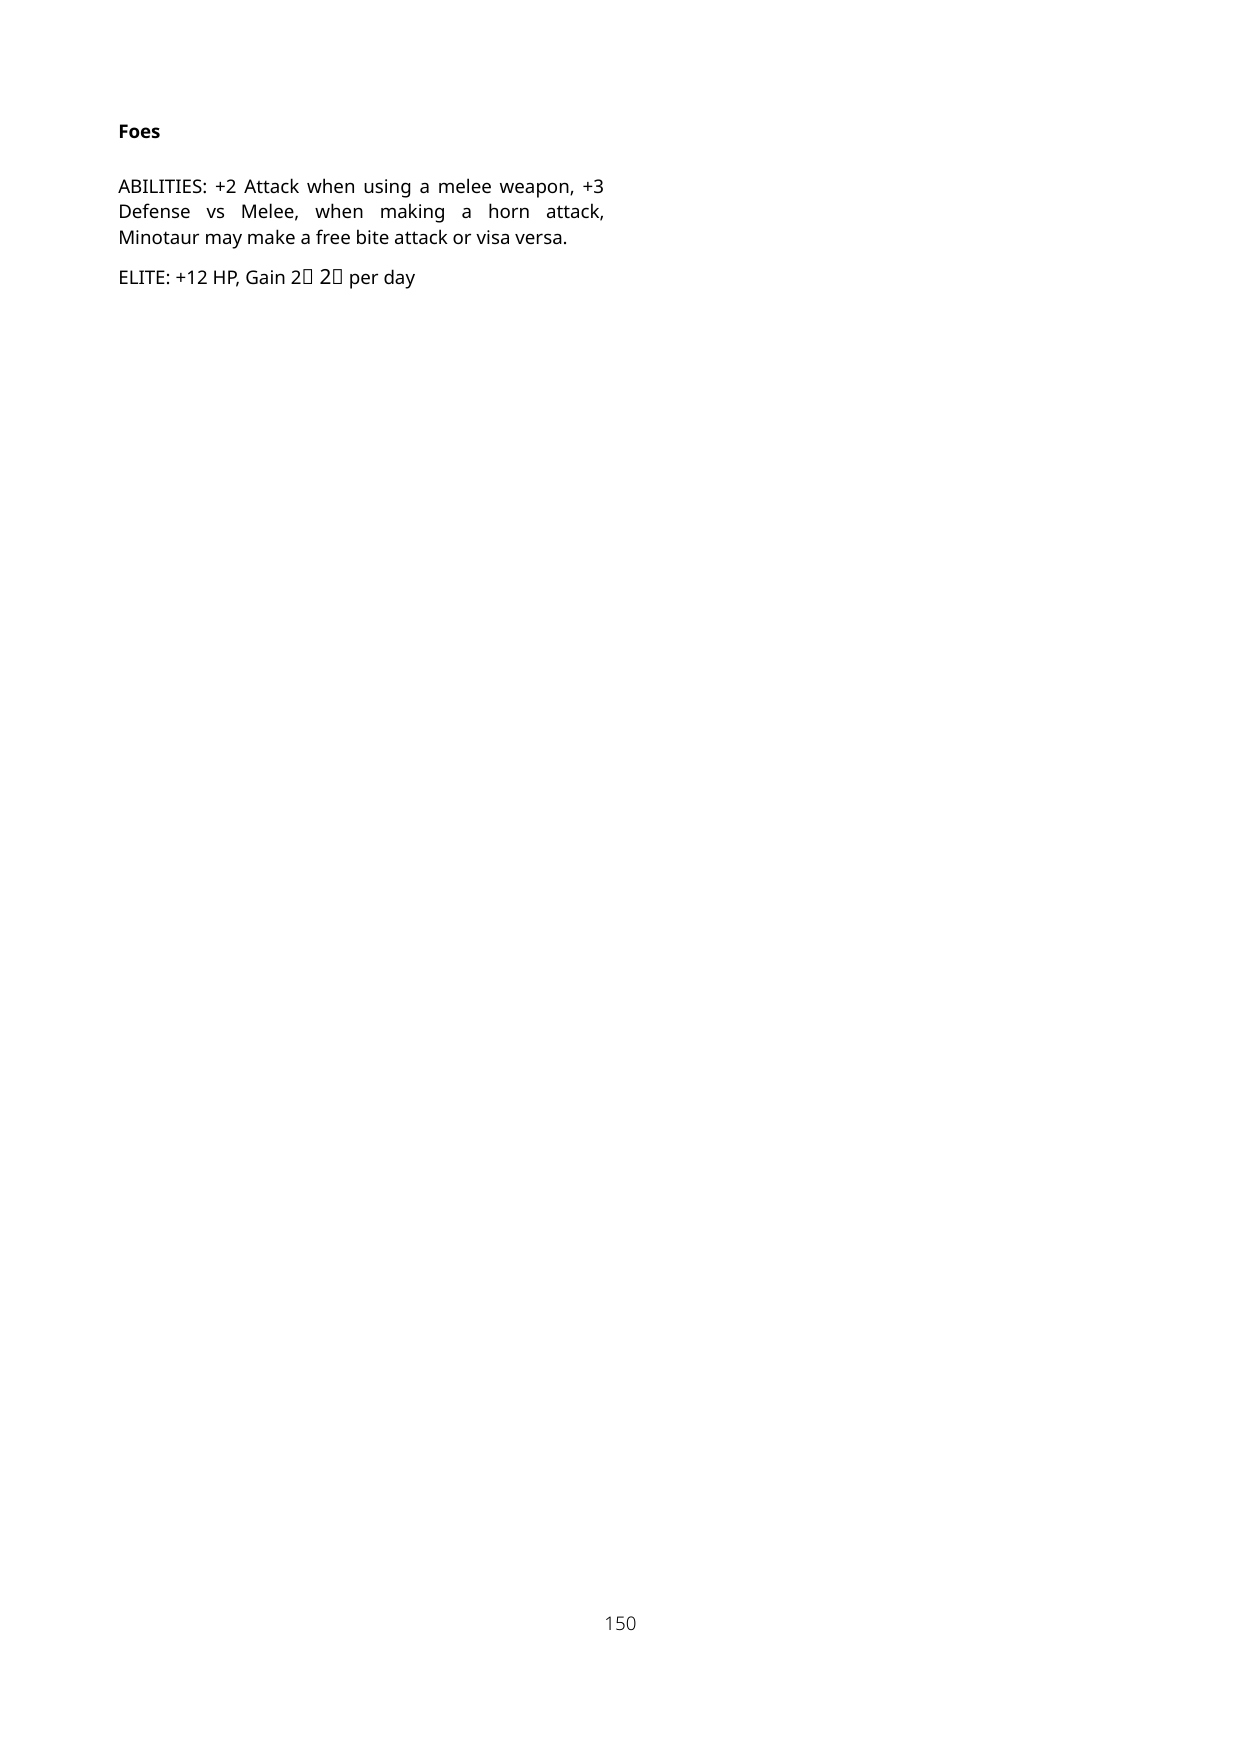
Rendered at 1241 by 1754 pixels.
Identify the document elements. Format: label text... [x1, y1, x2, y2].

text ABILITIES: +2 Attack when using a melee weapon, +3 Defense vs Melee, when making a horn attack, Minotaur may make a free bite attack or visa versa. [118, 173, 605, 250]
text ELITE: +12 HP, Gain 2 2 per day [118, 262, 605, 291]
